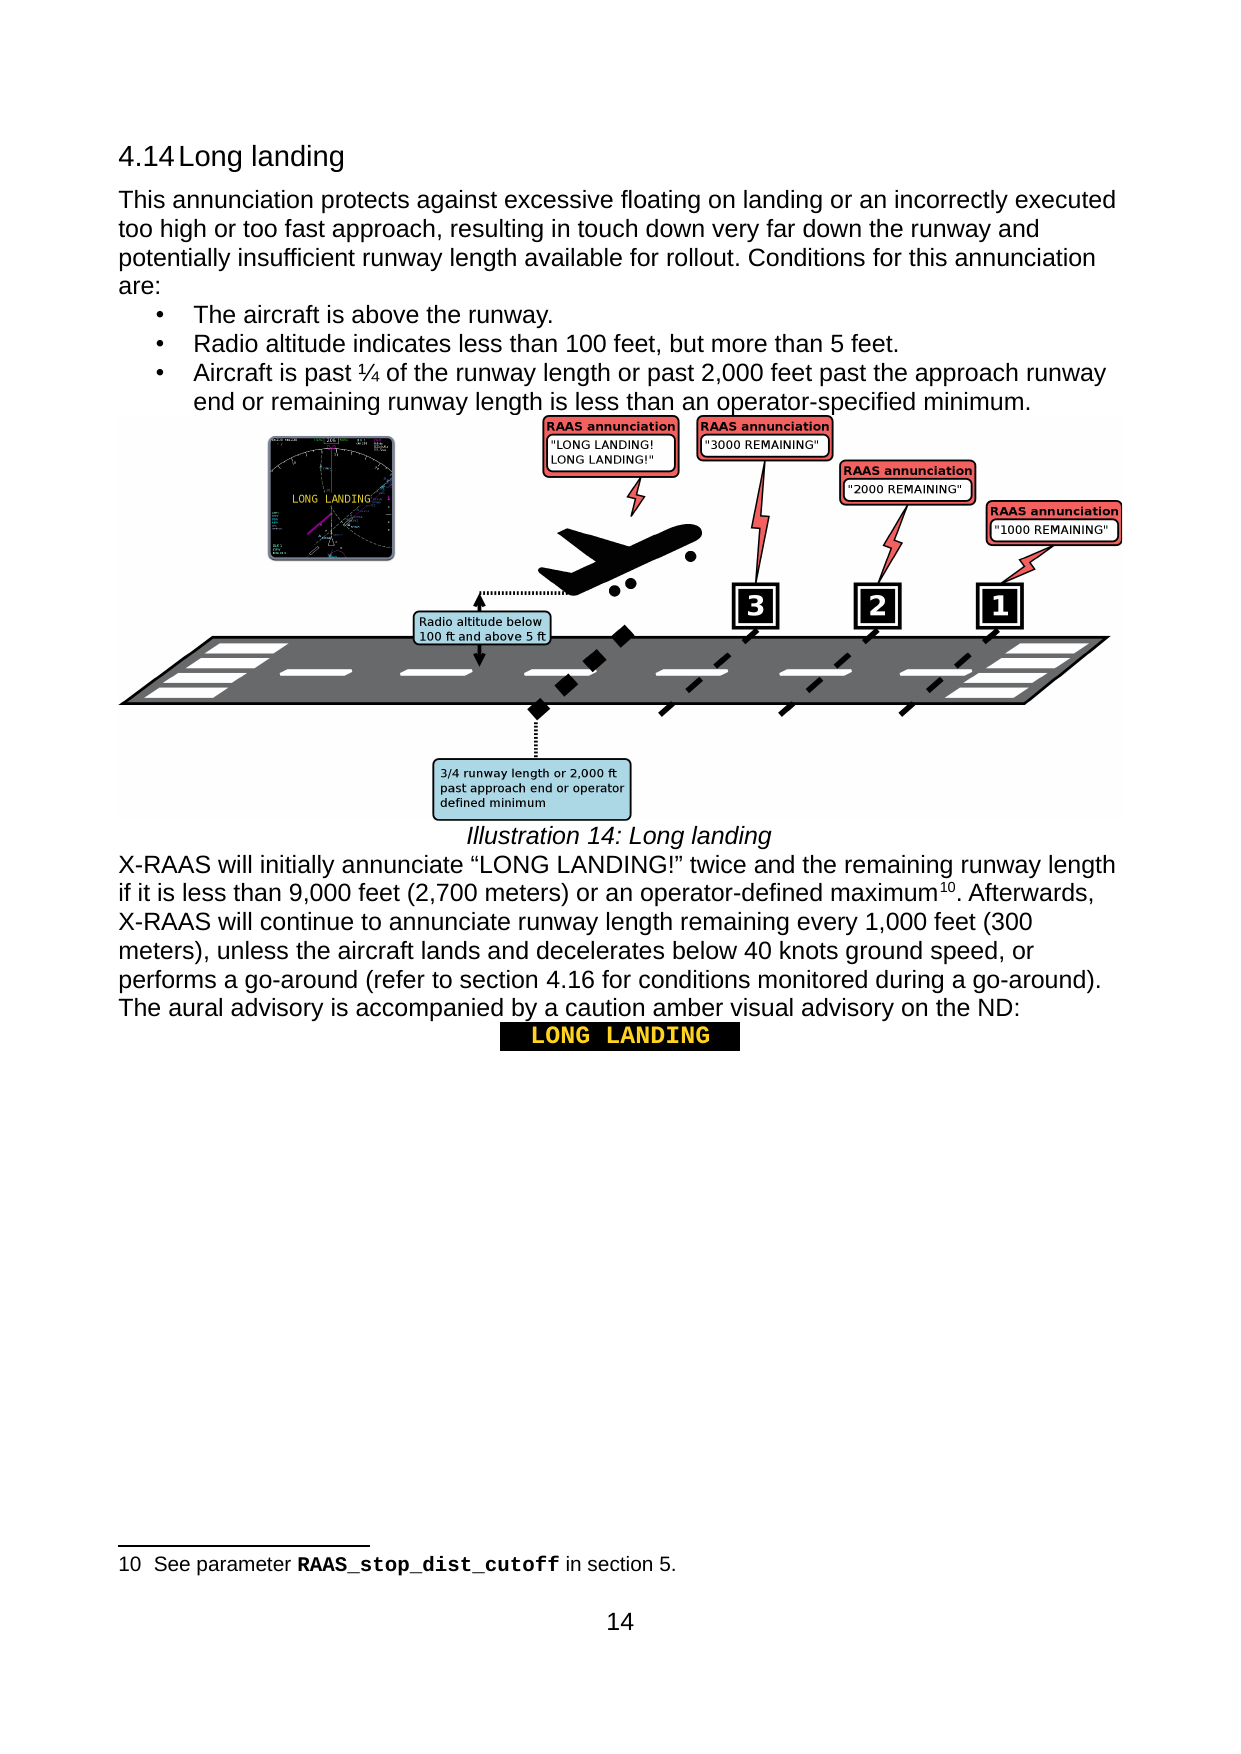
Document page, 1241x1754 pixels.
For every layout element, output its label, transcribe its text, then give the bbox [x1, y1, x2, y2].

text This annunciation protects against excessive floating on landing or an incorrectly executed too high or too fast approach, resulting in touch down very far down the runway and potentially insufficient runway length available for rollout. Conditions for this annunciation are: [118, 185, 1122, 300]
picture [118, 415, 1123, 821]
list The aircraft is above the runway. [156, 300, 1122, 329]
text See parameter RAAS_stop_dist_cutoff in section 5. [118, 1552, 1122, 1578]
list Aircraft is past ¼ of the runway length or past 2,000 feet past the approach runway end or remaining runway length is less than an operator-specified minimum. [156, 358, 1122, 415]
text X-RAAS will initially annunciate “LONG LANDING!” twice and the remaining runway length if it is less than 9,000 feet (2,700 meters) or an operator-defined maximum. Afterwards, X-RAAS will continue to annunciate runway length remaining every 1,000 feet (300 meters), unless the aircraft lands and decelerates below 40 knots ground speed, or performs a go-around (refer to section 4.16 for conditions monitored during a go-around). The aural advisory is accompanied by a caution amber visual advisory on the ND: [118, 850, 1122, 1022]
text Illustration 14: Long landing [118, 821, 1122, 850]
text LONG LANDING [118, 1022, 1122, 1051]
subtitle Long landing [118, 139, 1122, 172]
list Radio altitude indicates less than 100 feet, but more than 5 feet. [156, 329, 1122, 358]
